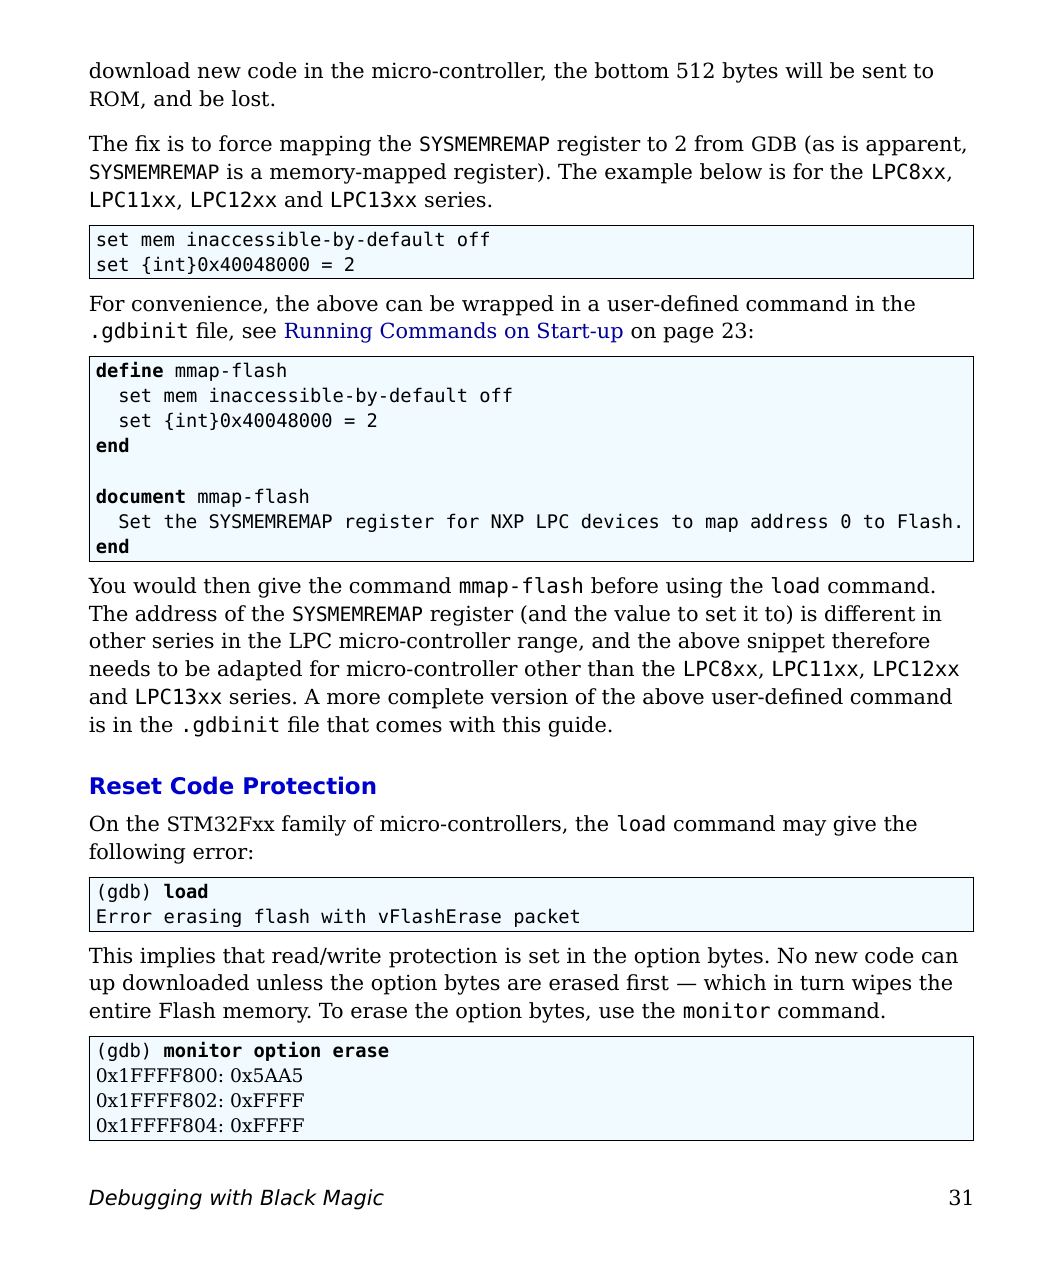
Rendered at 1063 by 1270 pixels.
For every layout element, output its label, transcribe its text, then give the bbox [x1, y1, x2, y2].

text set {int}0x40048000 = 2 [90, 250, 973, 278]
text end [90, 532, 973, 561]
text On the STM32Fxx family of micro-controllers, the load command may give the following error: [88, 812, 974, 864]
text document mmap-flash [90, 482, 973, 507]
text 0x1FFFF800: 0x5AA5 [90, 1061, 973, 1086]
text For convenience, the above can be wrapped in a user-defined command in the .gdbinit file, see Running Commands on Start-up on page 22: [88, 292, 974, 344]
text 0x1FFFF802: 0xFFFF [90, 1086, 973, 1111]
text The fix is to force mapping the SYSMEMREMAP register to 2 from GDB (as is apparent, SYSMEMREMAP is a memory-mapped register). The example below is for the LPC8xx, LPC11xx, LPC12xx and LPC13xx series. [88, 132, 974, 212]
text download new code in the micro-controller, the bottom 512 bytes will be sent to ROM, and be lost. [88, 59, 974, 111]
text (gdb) load [90, 878, 973, 902]
text Error erasing flash with vFlashErase packet [90, 902, 973, 931]
text set mem inaccessible-by-default off [90, 381, 973, 406]
text Set the SYSMEMREMAP register for NXP LPC devices to map address 0 to Flash. [90, 507, 973, 532]
text define mmap-flash [90, 357, 973, 381]
text 0x1FFFF804: 0xFFFF [90, 1111, 973, 1140]
text end [90, 431, 973, 457]
subtitle Reset Code Protection [88, 773, 974, 800]
text You would then give the command mmap-flash before using the load command. The address of the SYSMEMREMAP register (and the value to set it to) is different in other series in the LPC micro-controller range, and the above snippet therefore needs to be adapted for micro-controller other than the LPC8xx, LPC11xx, LPC12xx and LPC13xx series. A more complete version of the above user-defined command is in the .gdbinit file that comes with this guide. [88, 574, 974, 737]
text (gdb) monitor option erase [90, 1037, 973, 1061]
text This implies that read/write protection is set in the option bytes. No new code can up downloaded unless the option bytes are erased first — which in turn wipes the entire Flash memory. To erase the option bytes, use the monitor command. [88, 944, 974, 1023]
text set mem inaccessible-by-default off [90, 226, 973, 250]
text set {int}0x40048000 = 2 [90, 406, 973, 431]
